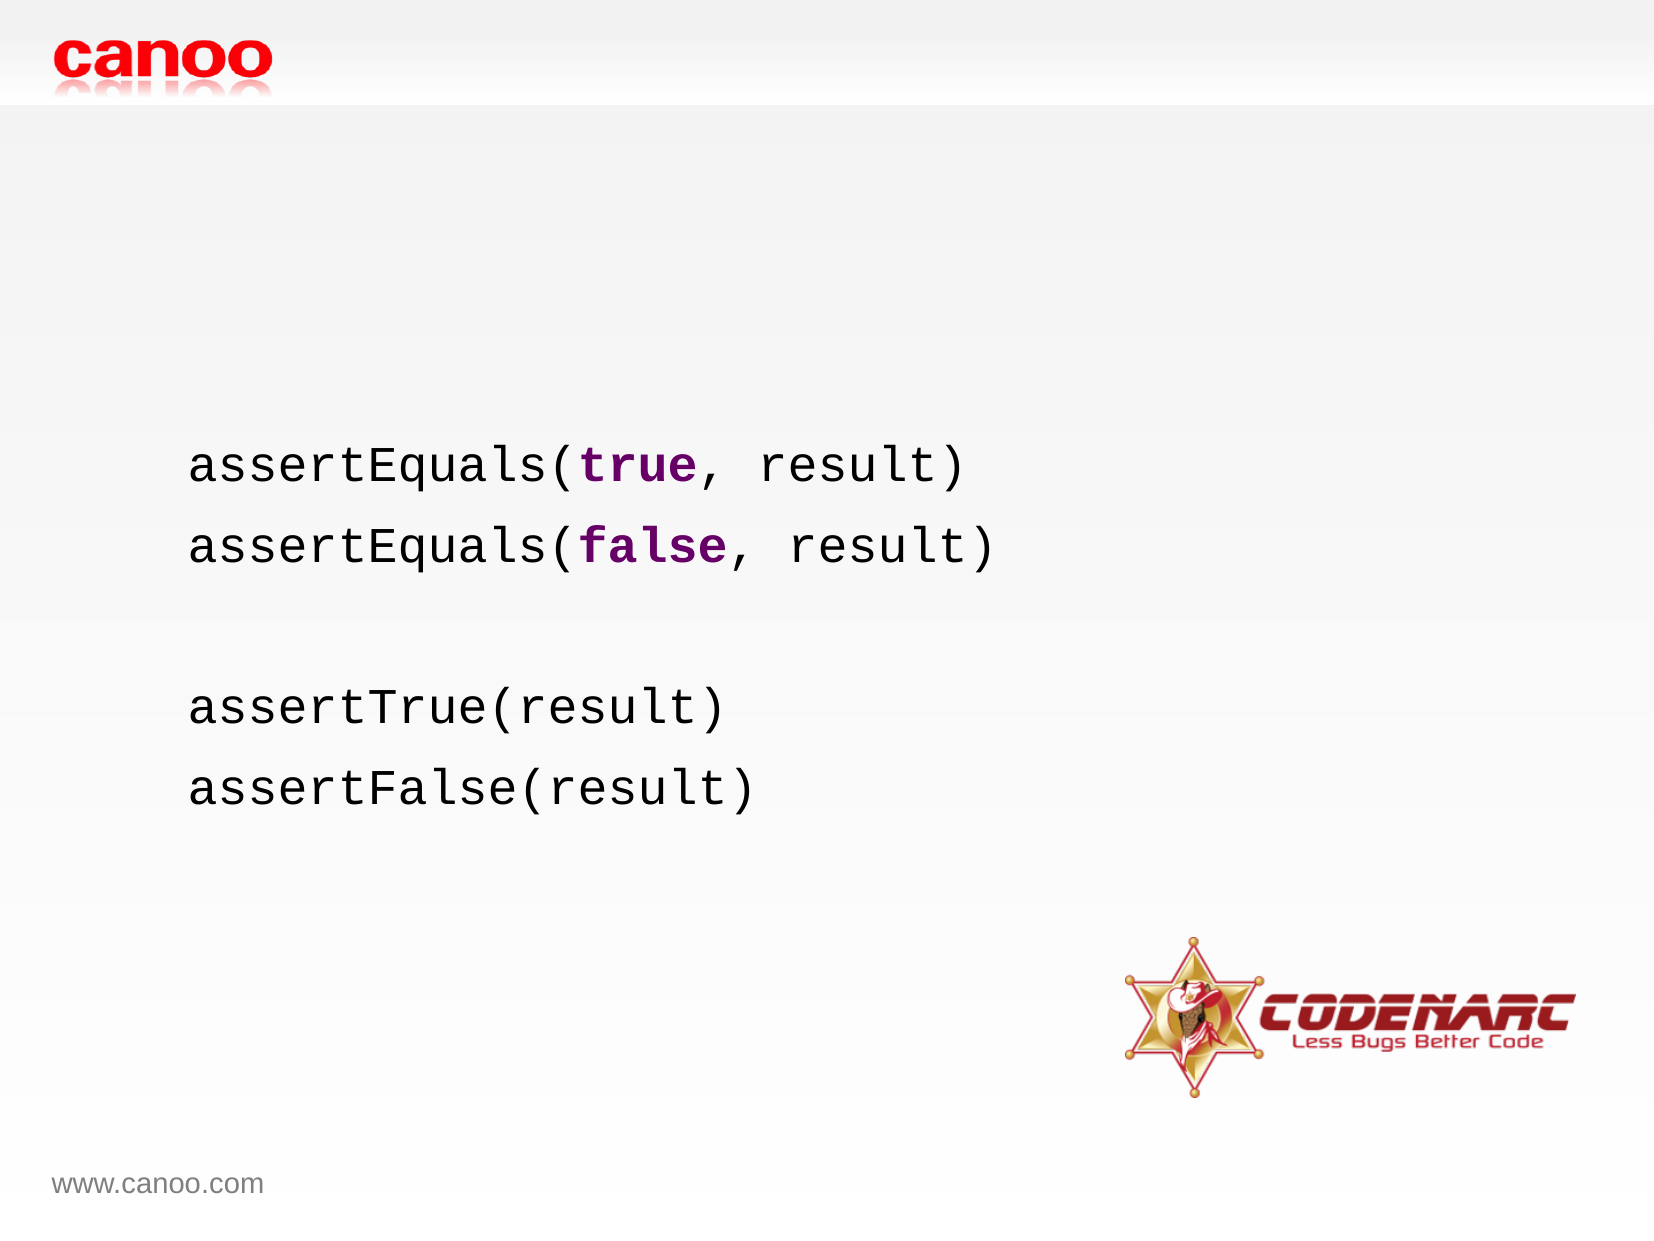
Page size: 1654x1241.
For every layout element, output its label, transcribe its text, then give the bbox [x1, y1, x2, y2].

text_box assertEquals(true, result) assertEquals(false, result) assertTrue(result) assertFalse(result) [187, 145, 1609, 1101]
picture [51, 37, 273, 119]
picture [1125, 937, 1576, 1099]
